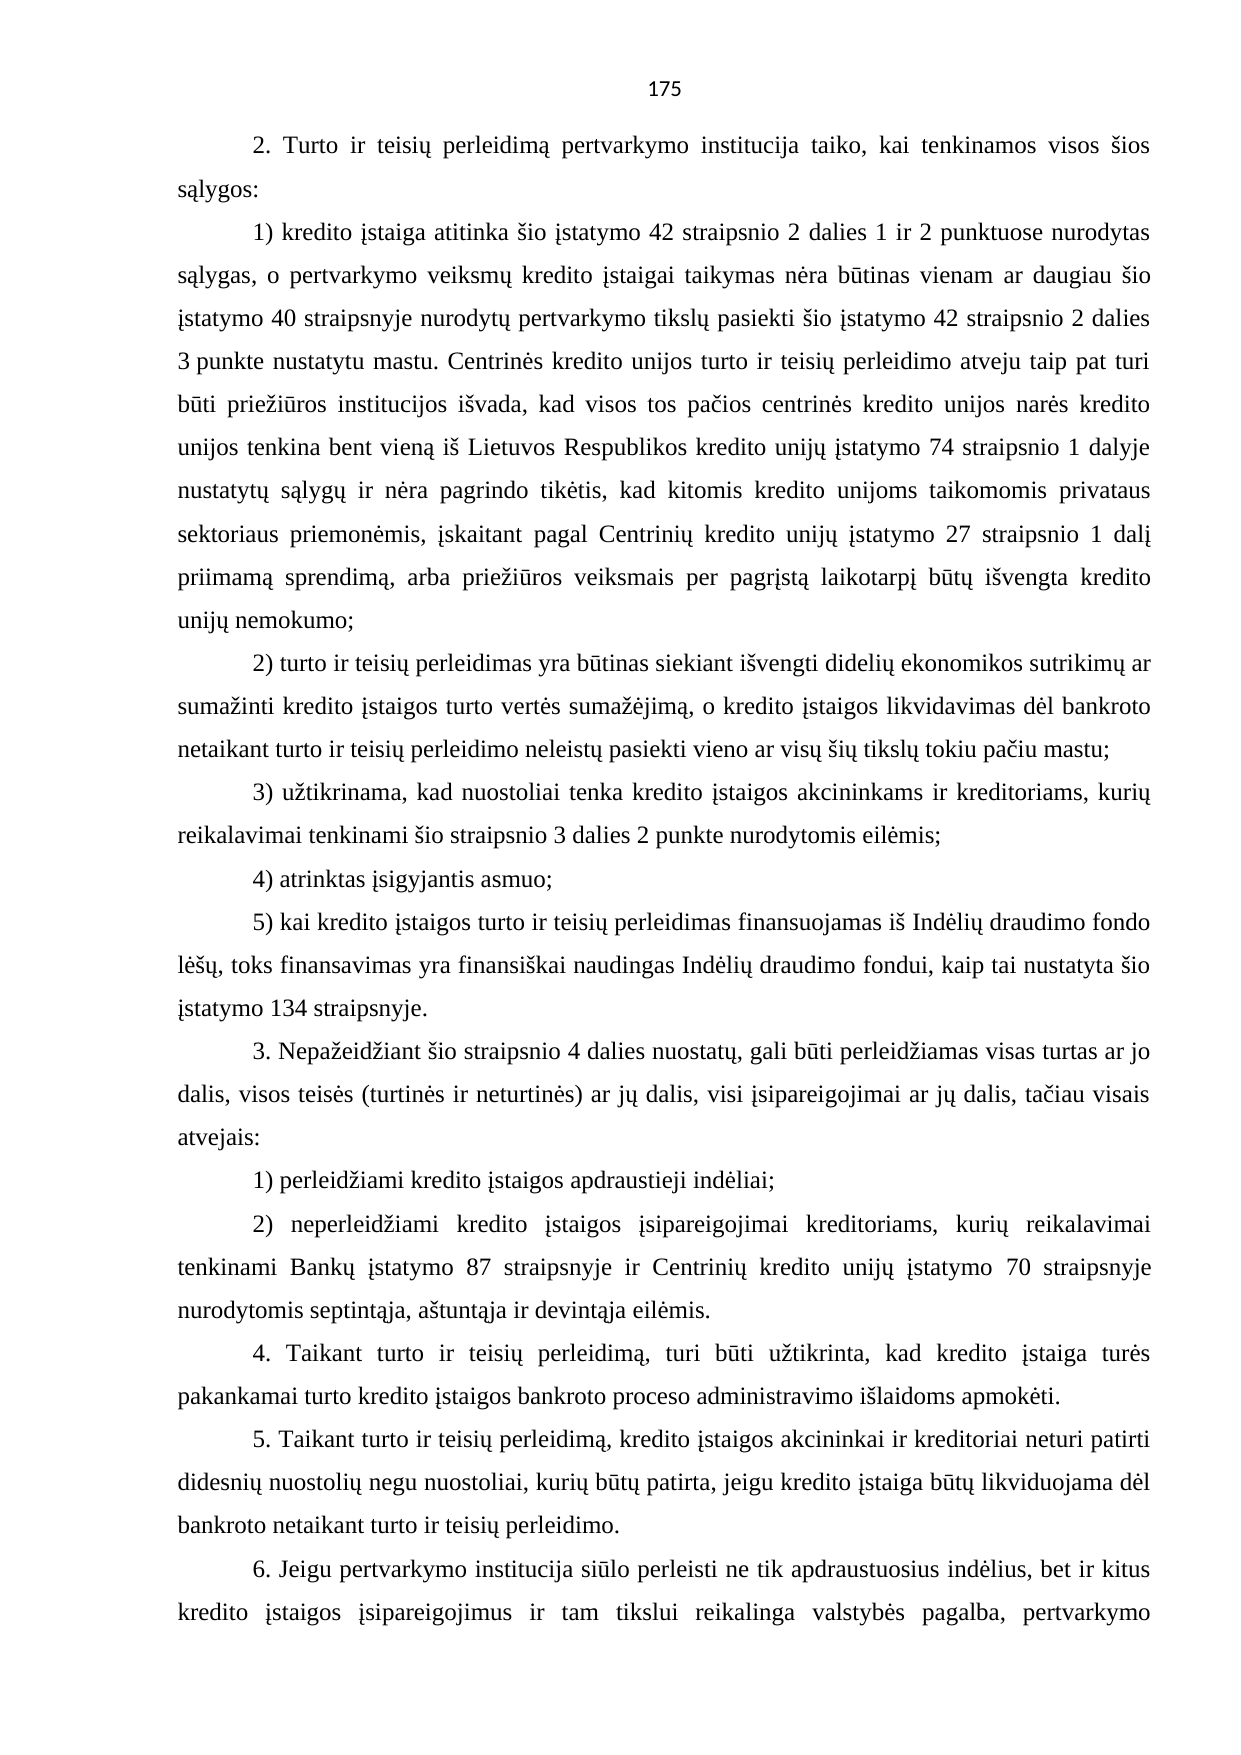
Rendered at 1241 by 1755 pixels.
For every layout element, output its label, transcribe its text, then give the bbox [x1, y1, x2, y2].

text 5) kai kredito įstaigos turto ir teisių perleidimas finansuojamas iš Indėlių draudimo fondo lėšų, toks finansavimas yra finansiškai naudingas Indėlių draudimo fondui, kaip tai nustatyta šio įstatymo 134 straipsnyje. [177, 907, 1152, 1022]
text 2. Turto ir teisių perleidimą pertvarkymo institucija taiko, kai tenkinamos visos šios sąlygos: [177, 131, 1152, 202]
text 4) atrinktas įsigyjantis asmuo; [177, 864, 1152, 892]
text 2) turto ir teisių perleidimas yra būtinas siekiant išvengti didelių ekonomikos sutrikimų ar sumažinti kredito įstaigos turto vertės sumažėjimą, o kredito įstaigos likvidavimas dėl bankroto netaikant turto ir teisių perleidimo neleistų pasiekti vieno ar visų šių tikslų tokiu pačiu mastu; [177, 648, 1152, 763]
text 6. Jeigu pertvarkymo institucija siūlo perleisti ne tik apdraustuosius indėlius, bet ir kitus kredito įstaigos įsipareigojimus ir tam tikslui reikalinga valstybės pagalba, pertvarkymo [177, 1554, 1152, 1626]
text 2) neperleidžiami kredito įstaigos įsipareigojimai kreditoriams, kurių reikalavimai tenkinami Bankų įstatymo 87 straipsnyje ir Centrinių kredito unijų įstatymo 70 straipsnyje nurodytomis septintąja, aštuntąja ir devintąja eilėmis. [177, 1209, 1152, 1324]
text 5. Taikant turto ir teisių perleidimą, kredito įstaigos akcininkai ir kreditoriai neturi patirti didesnių nuostolių negu nuostoliai, kurių būtų patirta, jeigu kredito įstaiga būtų likviduojama dėl bankroto netaikant turto ir teisių perleidimo. [177, 1424, 1152, 1539]
text 3. Nepažeidžiant šio straipsnio 4 dalies nuostatų, gali būti perleidžiamas visas turtas ar jo dalis, visos teisės (turtinės ir neturtinės) ar jų dalis, visi įsipareigojimai ar jų dalis, tačiau visais atvejais: [177, 1036, 1152, 1151]
text 4. Taikant turto ir teisių perleidimą, turi būti užtikrinta, kad kredito įstaiga turės pakankamai turto kredito įstaigos bankroto proceso administravimo išlaidoms apmokėti. [177, 1338, 1152, 1410]
text 1) kredito įstaiga atitinka šio įstatymo 42 straipsnio 2 dalies 1 ir 2 punktuose nurodytas sąlygas, o pertvarkymo veiksmų kredito įstaigai taikymas nėra būtinas vienam ar daugiau šio įstatymo 40 straipsnyje nurodytų pertvarkymo tikslų pasiekti šio įstatymo 42 straipsnio 2 dalies 3 punkte nustatytu mastu. Centrinės kredito unijos turto ir teisių perleidimo atveju taip pat turi būti priežiūros institucijos išvada, kad visos tos pačios centrinės kredito unijos narės kredito unijos tenkina bent vieną iš Lietuvos Respublikos kredito unijų įstatymo 74 straipsnio 1 dalyje nustatytų sąlygų ir nėra pagrindo tikėtis, kad kitomis kredito unijoms taikomomis privataus sektoriaus priemonėmis, įskaitant pagal Centrinių kredito unijų įstatymo 27 straipsnio 1 dalį priimamą sprendimą, arba priežiūros veiksmais per pagrįstą laikotarpį būtų išvengta kredito unijų nemokumo; [177, 217, 1152, 634]
text 3) užtikrinama, kad nuostoliai tenka kredito įstaigos akcininkams ir kreditoriams, kurių reikalavimai tenkinami šio straipsnio 3 dalies 2 punkte nurodytomis eilėmis; [177, 777, 1152, 849]
text 1) perleidžiami kredito įstaigos apdraustieji indėliai; [177, 1166, 1152, 1194]
